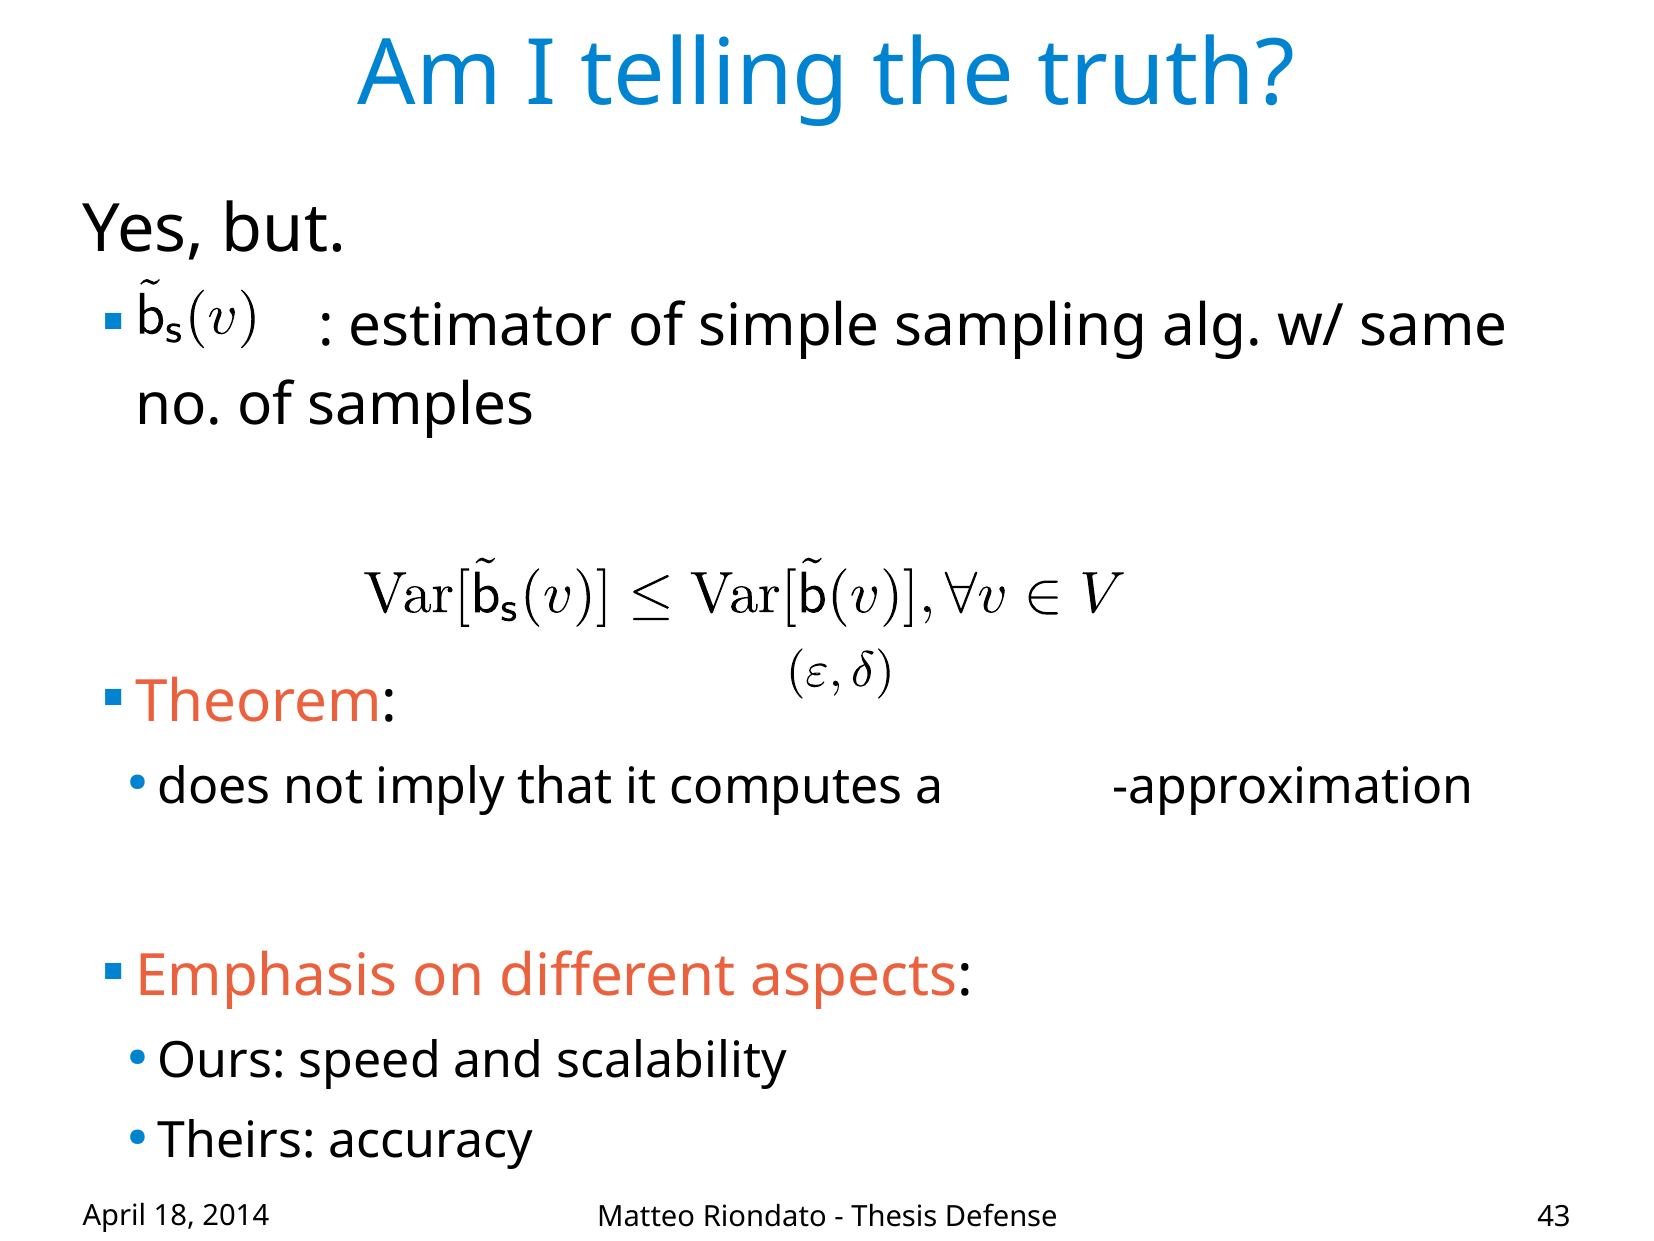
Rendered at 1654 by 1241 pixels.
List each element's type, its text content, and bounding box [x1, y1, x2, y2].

text_box [135, 279, 261, 349]
list Yes, but. : estimator of simple sampling alg. w/ same no. of samples Theorem: does not imply that it computes a -approximation Emphasis on different aspects: Ours: speed and scalability Theirs: accuracy [82, 180, 1571, 1186]
title Am I telling the truth? [82, 0, 1571, 139]
text_box [785, 648, 895, 699]
text_box [363, 557, 1126, 627]
